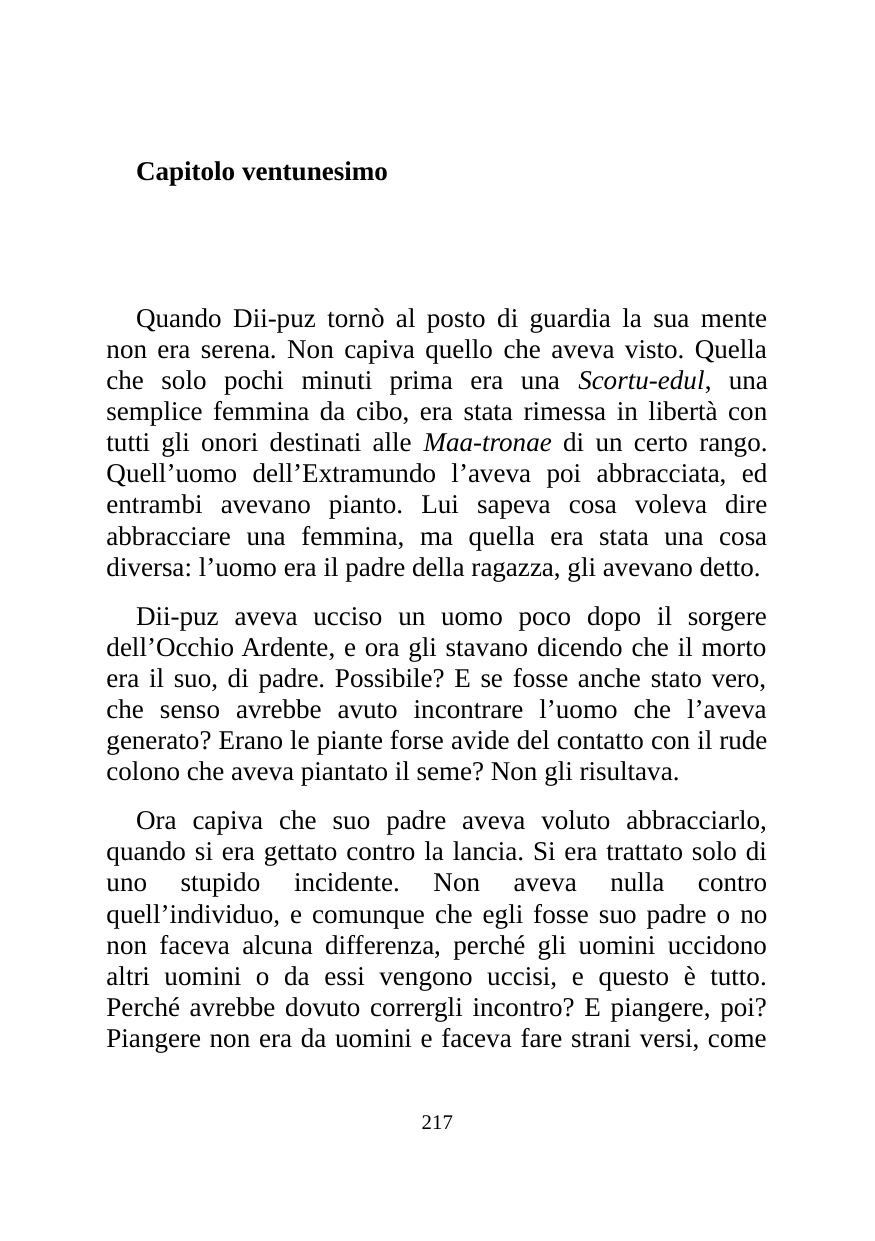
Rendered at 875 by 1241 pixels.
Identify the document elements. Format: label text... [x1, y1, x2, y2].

text Ora capiva che suo padre aveva voluto abbracciarlo, quando si era gettato contro la lancia. Si era trattato solo di uno stupido incidente. Non aveva nulla contro quell’individuo, e comunque che egli fosse suo padre o no non faceva alcuna differenza, perché gli uomini uccidono altri uomini o da essi vengono uccisi, e questo è tutto. Perché avrebbe dovuto corrergli incontro? E piangere, poi? Piangere non era da uomini e faceva fare strani versi, come [106, 804, 768, 1053]
text Quando Dii-puz tornò al posto di guardia la sua mente non era serena. Non capiva quello che aveva visto. Quella che solo pochi minuti prima era una Scortu-edul, una semplice femmina da cibo, era stata rimessa in libertà con tutti gli onori destinati alle Maa-tronae di un certo rango. Quell’uomo dell’Extramundo l’aveva poi abbracciata, ed entrambi avevano pianto. Lui sapeva cosa voleva dire abbracciare una femmina, ma quella era stata una cosa diversa: l’uomo era il padre della ragazza, gli avevano detto. [106, 302, 768, 582]
text Capitolo ventunesimo [106, 155, 768, 186]
text Dii-puz aveva ucciso un uomo poco dopo il sorgere dell’Occhio Ardente, e ora gli stavano dicendo che il morto era il suo, di padre. Possibile? E se fosse anche stato vero, che senso avrebbe avuto incontrare l’uomo che l’aveva generato? Erano le piante forse avide del contatto con il rude colono che aveva piantato il seme? Non gli risultava. [106, 600, 768, 787]
